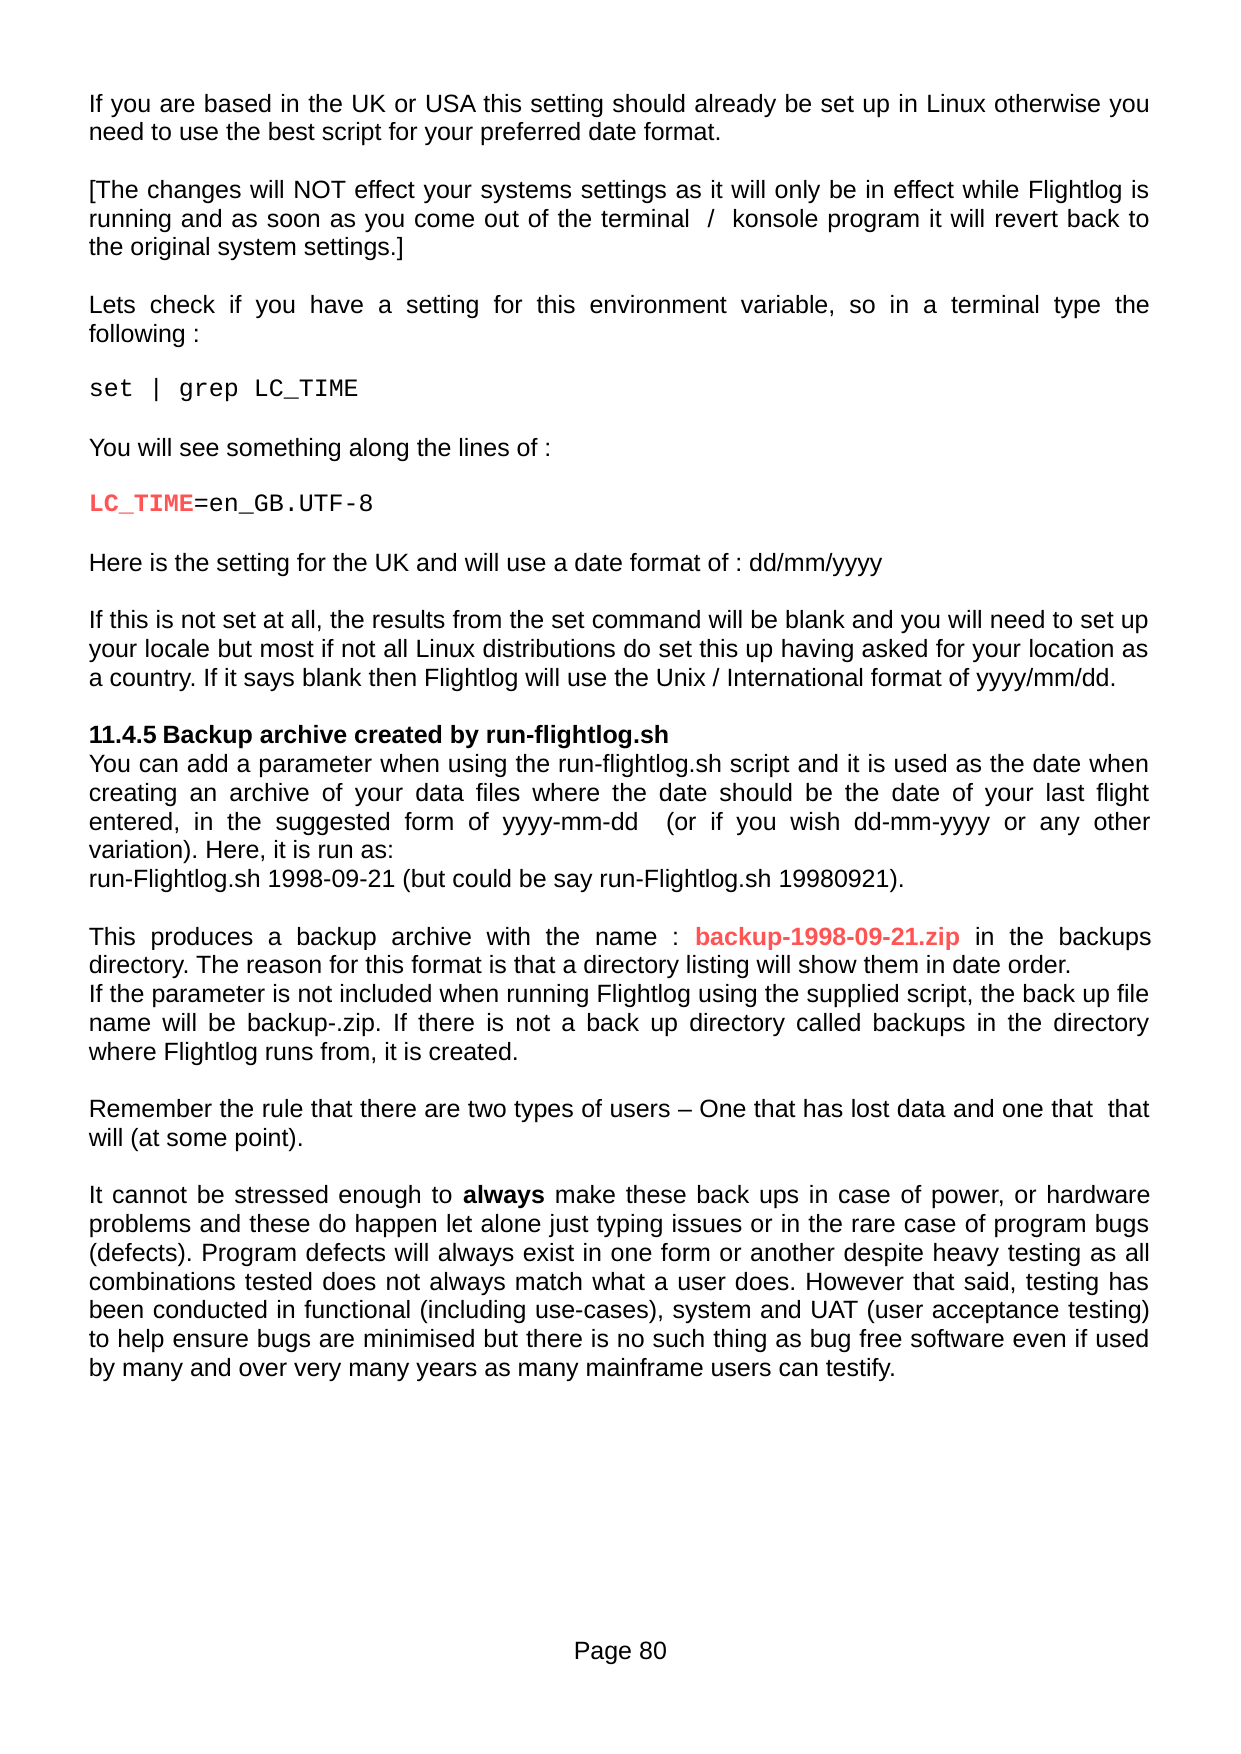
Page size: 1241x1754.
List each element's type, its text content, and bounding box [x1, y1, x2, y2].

text run-Flightlog.sh 1998-09-21 (but could be say run-Flightlog.sh 19980921). [88, 864, 1152, 893]
text You will see something along the lines of : [88, 433, 1152, 462]
text If this is not set at all, the results from the set command will be blank and you will need to set up your locale but most if not all Linux distributions do set this up having asked for your location as a country. If it says blank then Flightlog will use the Unix / International format of yyyy/mm/dd. [88, 605, 1152, 691]
text Remember the rule that there are two types of users – One that has lost data and one that that will (at some point). [88, 1094, 1152, 1151]
text Lets check if you have a setting for this environment variable, so in a terminal type the following : [88, 290, 1152, 347]
text [The changes will NOT effect your systems settings as it will only be in effect while Flightlog is running and as soon as you come out of the terminal / konsole program it will revert back to the original system settings.] [88, 175, 1152, 261]
text If you are based in the UK or USA this setting should already be set up in Linux otherwise you need to use the best script for your preferred date format. [88, 88, 1152, 146]
text LC_TIME=en_GB.UTF-8 [88, 491, 1152, 519]
text set | grep LC_TIME [88, 376, 1152, 404]
text This produces a backup archive with the name : backup-1998-09-21.zip in the backups directory. The reason for this format is that a directory listing will show them in date order. [88, 921, 1152, 979]
subtitle Backup archive created by run-flightlog.sh [88, 720, 1152, 749]
text Here is the setting for the UK and will use a date format of : dd/mm/yyyy [88, 548, 1152, 576]
text If the parameter is not included when running Flightlog using the supplied script, the back up file name will be backup-.zip. If there is not a back up directory called backups in the directory where Flightlog runs from, it is created. [88, 979, 1152, 1065]
text It cannot be stressed enough to always make these back ups in case of power, or hardware problems and these do happen let alone just typing issues or in the rare case of program bugs (defects). Program defects will always exist in one form or another despite heavy testing as all combinations tested does not always match what a user does. However that said, testing has been conducted in functional (including use-cases), system and UAT (user acceptance testing) to help ensure bugs are minimised but there is no such thing as bug free software even if used by many and over very many years as many mainframe users can testify. [88, 1180, 1152, 1381]
text You can add a parameter when using the run-flightlog.sh script and it is used as the date when creating an archive of your data files where the date should be the date of your last flight entered, in the suggested form of yyyy-mm-dd (or if you wish dd-mm-yyyy or any other variation). Here, it is run as: [88, 749, 1152, 864]
